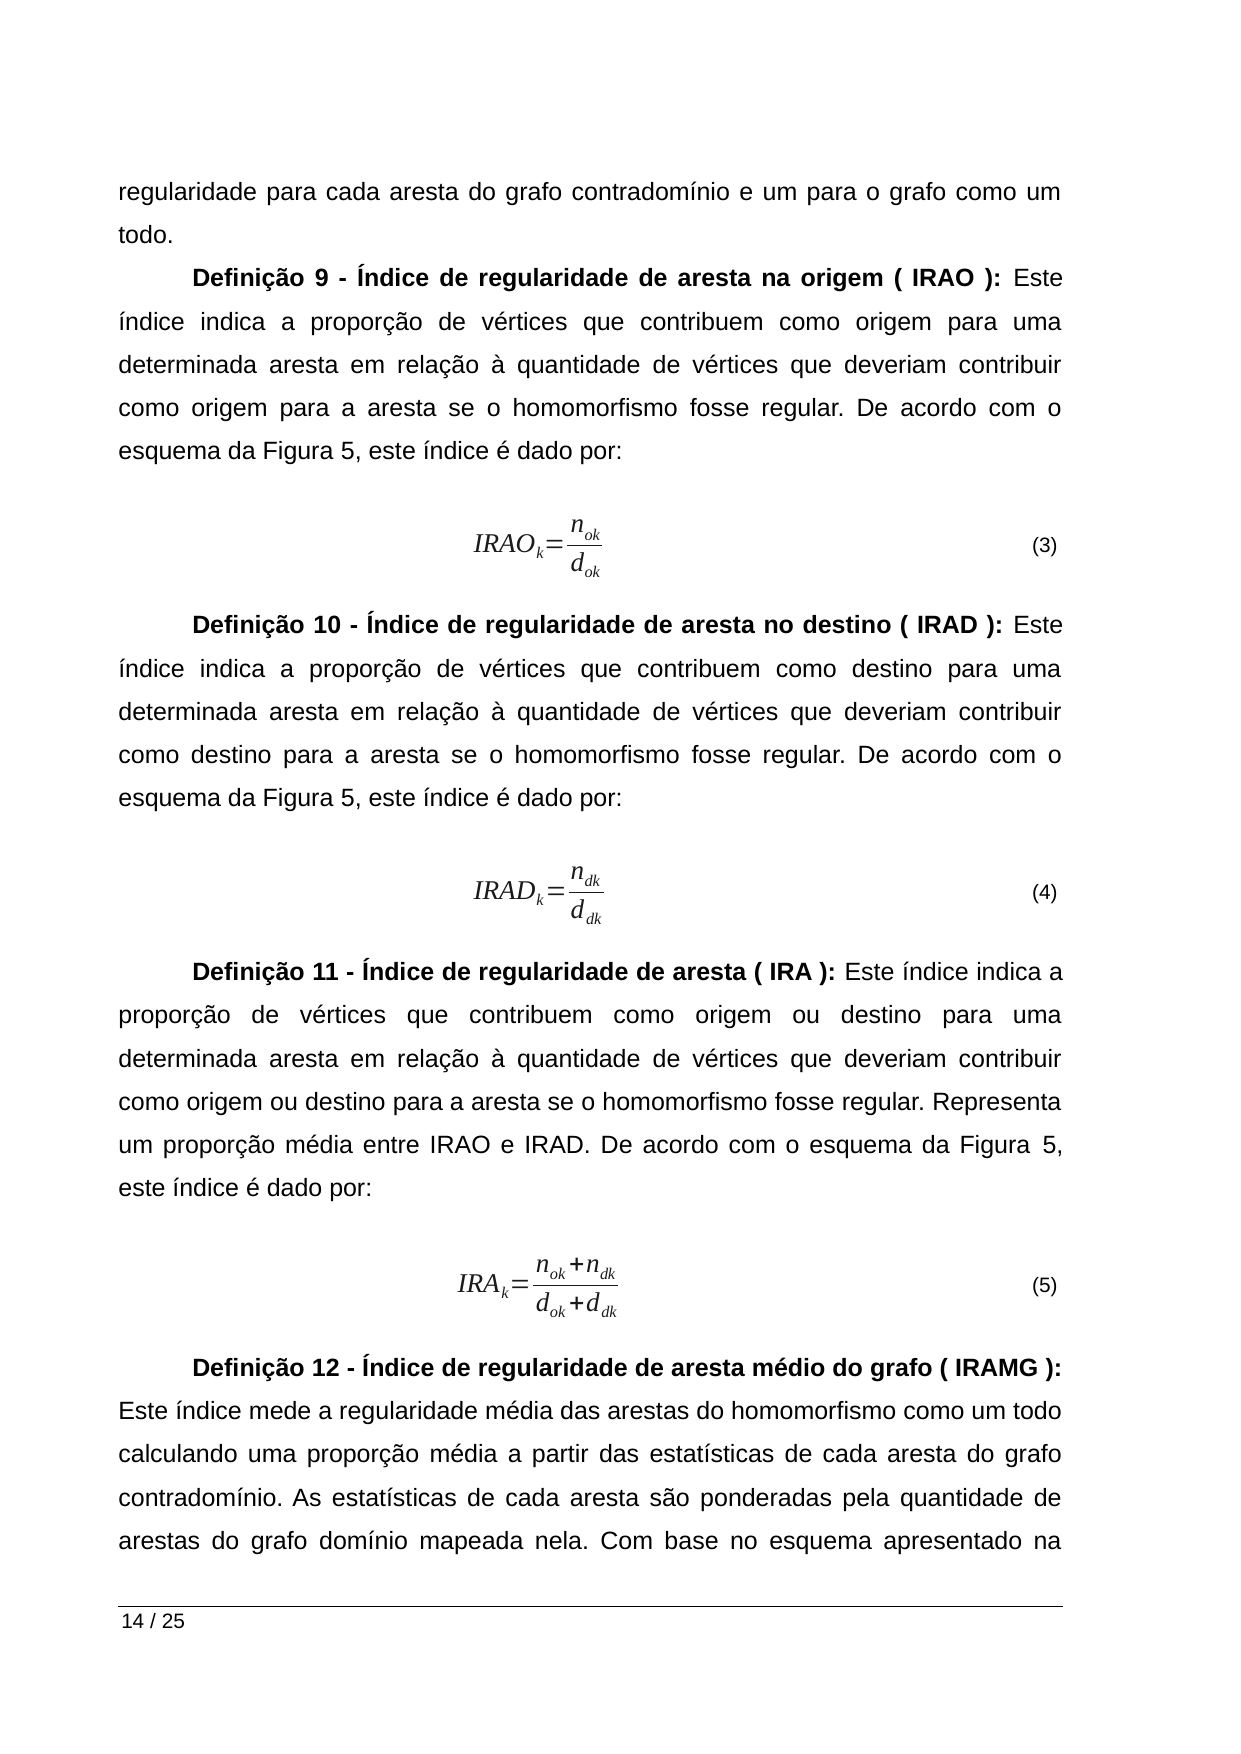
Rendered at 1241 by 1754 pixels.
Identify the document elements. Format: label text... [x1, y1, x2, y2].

table_header [118, 850, 958, 933]
table_header (3) [958, 503, 1063, 586]
text Definição 10 - Índice de regularidade de aresta no destino ( IRAD ): Este índice indica a proporção de vértices que contribuem como destino para uma determinada aresta em relação à quantidade de vértices que deveriam contribuir como destino para a aresta se o homomorfismo fosse regular. De acordo com o esquema da Figura 5, este índice é dado por: [118, 610, 1063, 812]
text Definição 9 - Índice de regularidade de aresta na origem ( IRAO ): Este índice indica a proporção de vértices que contribuem como origem para uma determinada aresta em relação à quantidade de vértices que deveriam contribuir como origem para a aresta se o homomorfismo fosse regular. De acordo com o esquema da Figura 5, este índice é dado por: [118, 263, 1063, 465]
text regularidade para cada aresta do grafo contradomínio e um para o grafo como um todo. [118, 177, 1063, 249]
table_header [118, 1240, 958, 1329]
table_header (4) [958, 850, 1063, 933]
table_header (5) [958, 1240, 1063, 1329]
text Definição 11 - Índice de regularidade de aresta ( IRA ): Este índice indica a proporção de vértices que contribuem como origem ou destino para uma determinada aresta em relação à quantidade de vértices que deveriam contribuir como origem ou destino para a aresta se o homomorfismo fosse regular. Representa um proporção média entre IRAO e IRAD. De acordo com o esquema da Figura 5, este índice é dado por: [118, 957, 1063, 1202]
text Definição 12 - Índice de regularidade de aresta médio do grafo ( IRAMG ): Este índice mede a regularidade média das arestas do homomorfismo como um todo calculando uma proporção média a partir das estatísticas de cada aresta do grafo contradomínio. As estatísticas de cada aresta são ponderadas pela quantidade de arestas do grafo domínio mapeada nela. Com base no esquema apresentado na [118, 1353, 1063, 1554]
table_header [118, 503, 958, 586]
